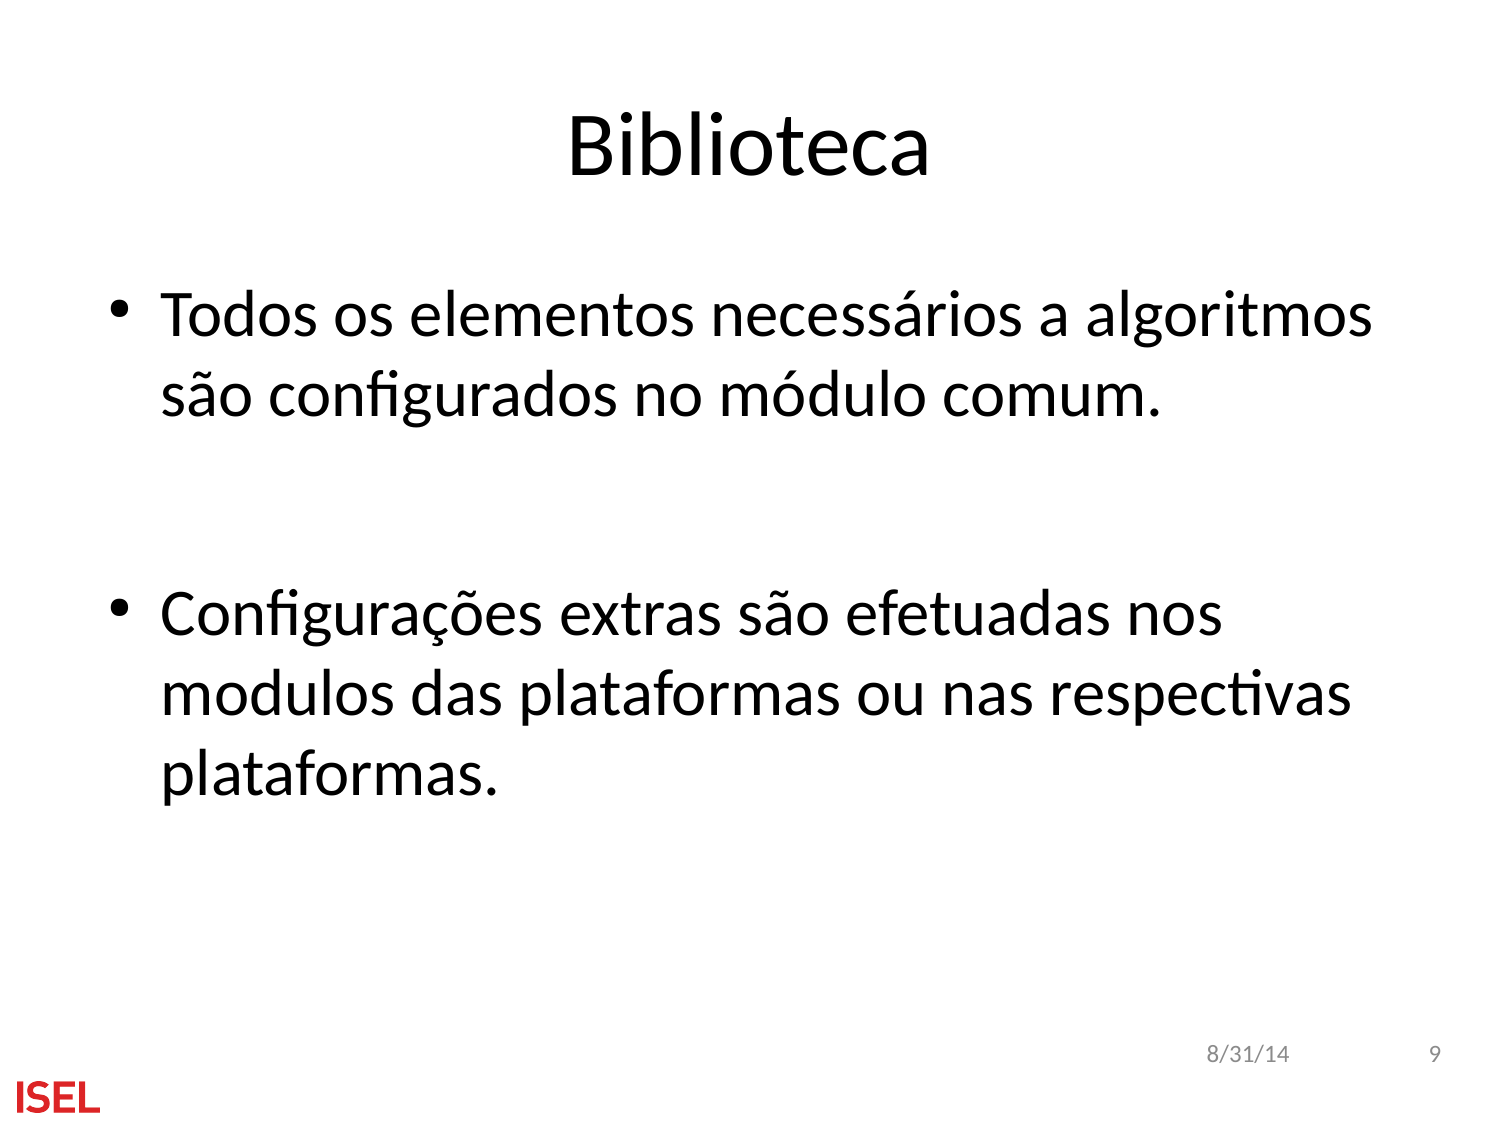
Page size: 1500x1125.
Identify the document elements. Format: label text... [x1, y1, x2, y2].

slide_number 8/31/14 [1191, 1033, 1340, 1071]
title Biblioteca [75, 45, 1425, 233]
picture [17, 1081, 100, 1113]
slide_number [1347, 1033, 1457, 1071]
list Todos os elementos necessários a algoritmos são configurados no módulo comum. Configurações extras são efetuadas nos modulos das plataformas ou nas respectivas plataformas. [75, 262, 1425, 1005]
